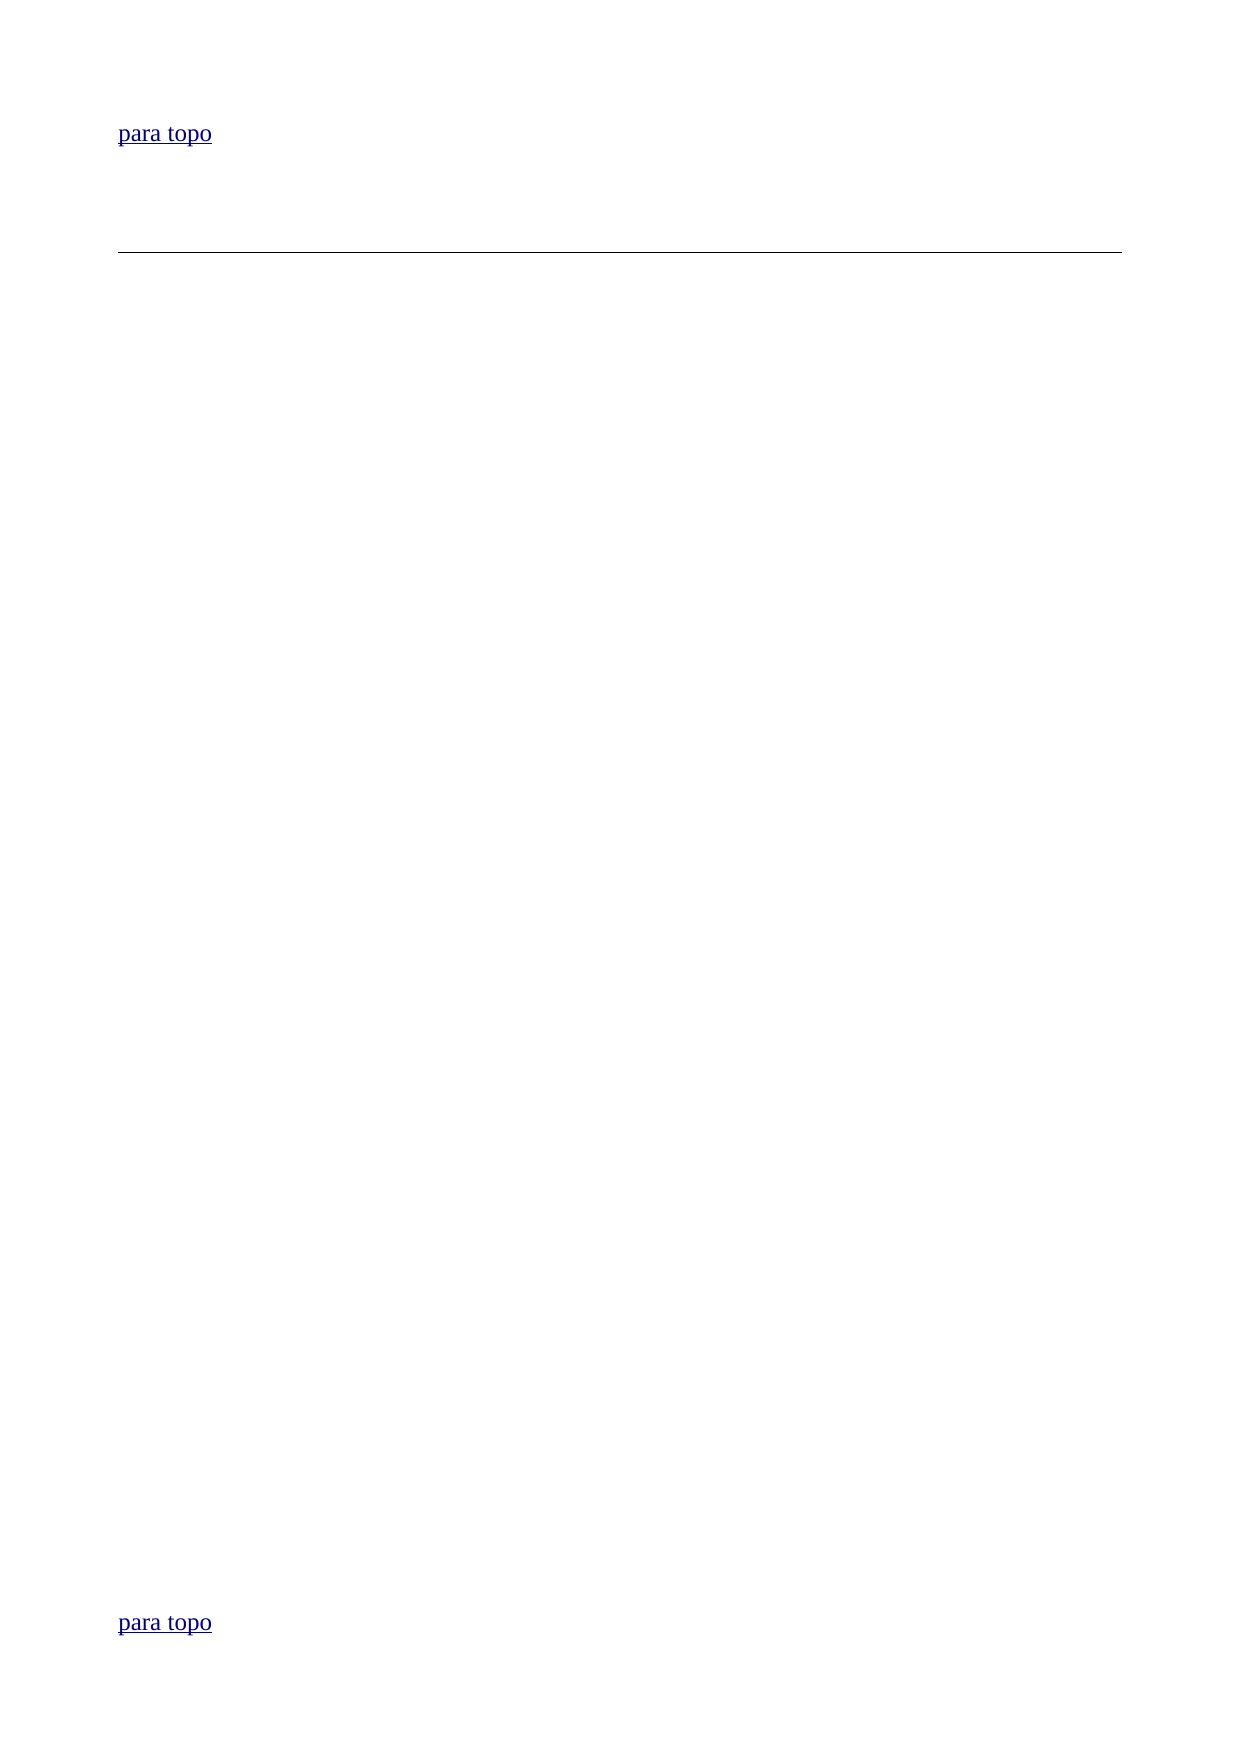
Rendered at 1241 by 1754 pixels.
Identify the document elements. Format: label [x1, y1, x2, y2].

text [118, 176, 1122, 252]
